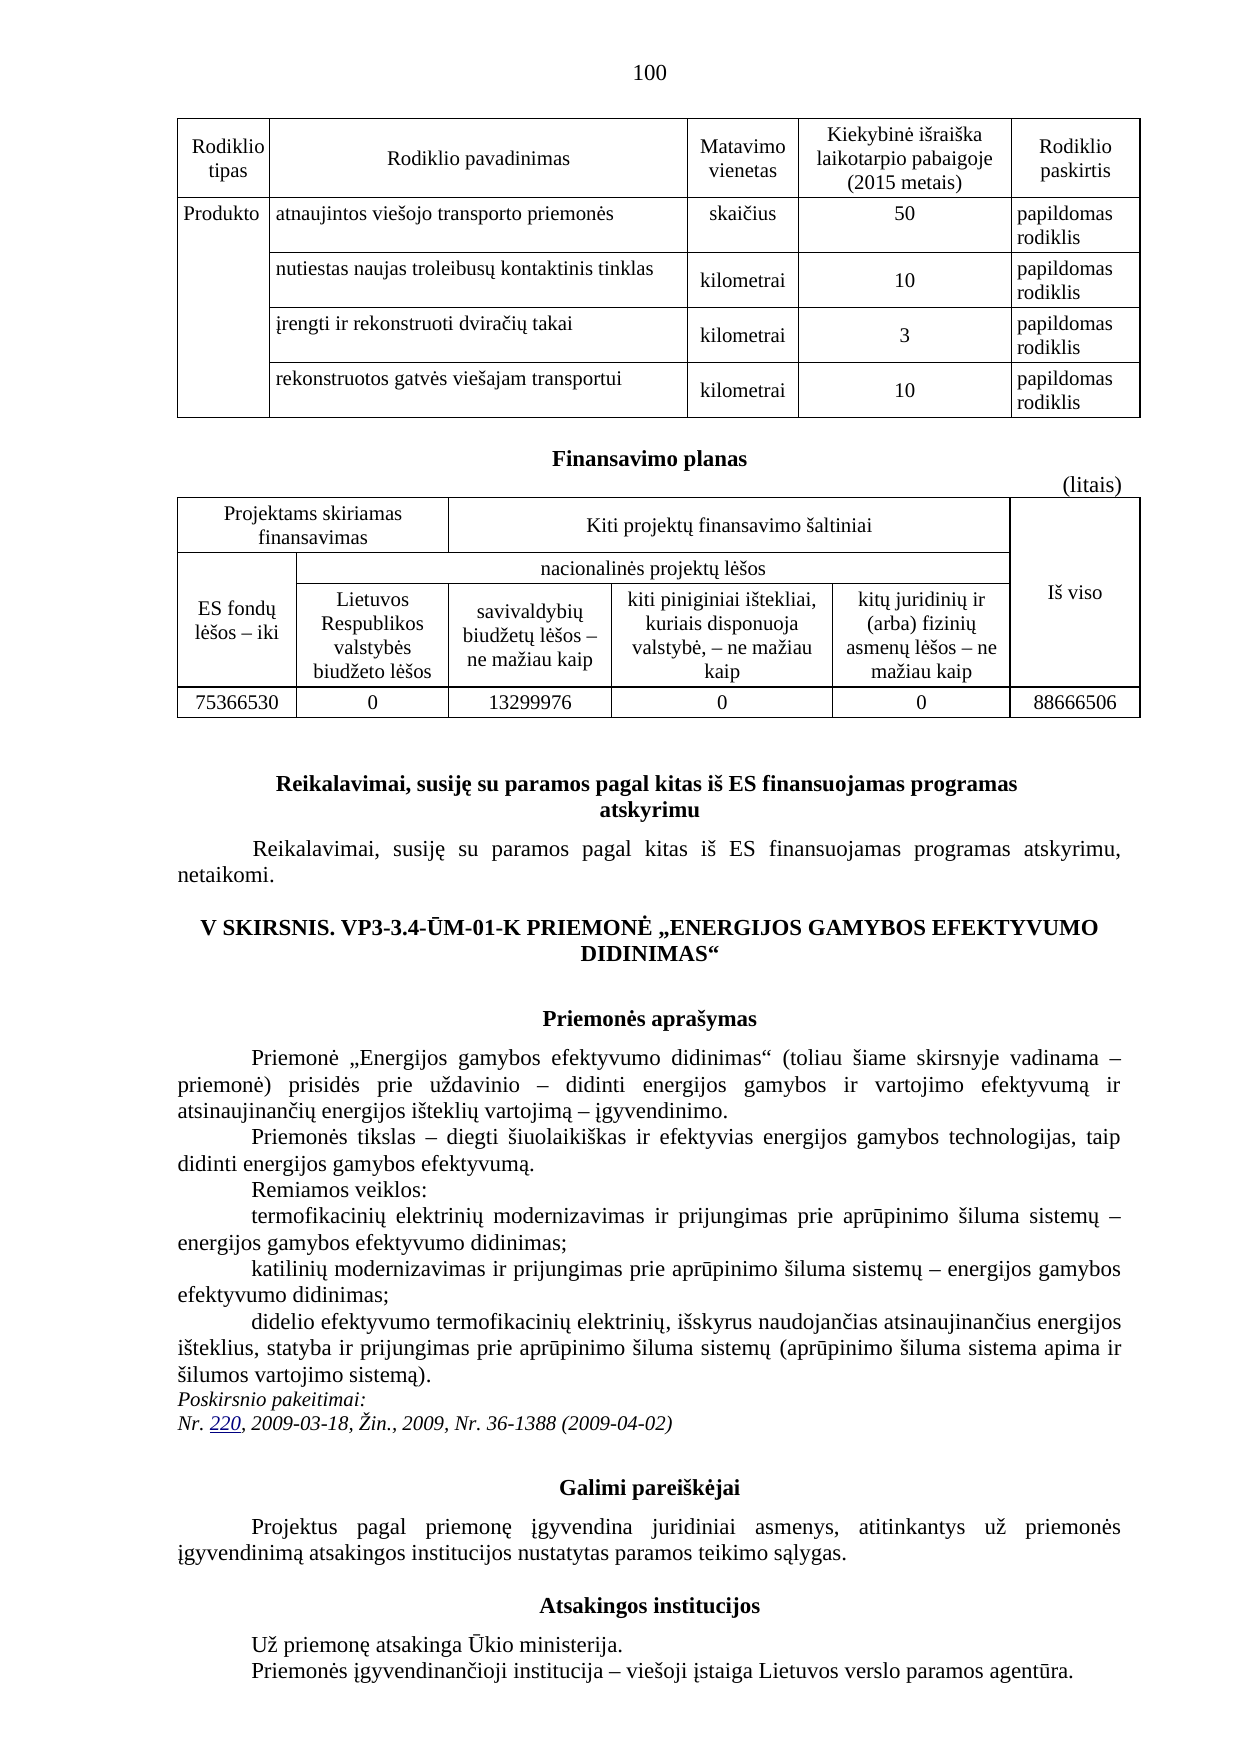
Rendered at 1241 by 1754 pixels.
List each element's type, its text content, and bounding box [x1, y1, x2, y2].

text Poskirsnio pakeitimai: [177, 1387, 1122, 1411]
text katilinių modernizavimas ir prijungimas prie aprūpinimo šiluma sistemų – energijos gamybos efektyvumo didinimas; [177, 1255, 1122, 1308]
subtitle V SKIRSNIS. VP3-3.4-ŪM-01-k PRIEMONĖ „ENERGIJOS GAMYBOS EFEKTYVUMO DIDINIMAS“ [177, 914, 1122, 967]
text Atsakingos institucijos [177, 1592, 1122, 1618]
text Priemonės įgyvendinančioji institucija – viešoji įstaiga Lietuvos verslo paramos agentūra. [177, 1657, 1122, 1683]
table_header Rodiklio pavadinimas [270, 119, 687, 197]
table_cell kiti piniginiai ištekliai, kuriais disponuoja valstybė, – ne mažiau kaip [612, 584, 832, 686]
table_cell Produkto [178, 198, 269, 417]
table_cell kilometrai [688, 363, 798, 417]
text Reikalavimai, susiję su paramos pagal kitas iš ES finansuojamas programas atskyrimu [177, 770, 1122, 822]
table_header Iš viso [1011, 498, 1139, 686]
text Priemonės tikslas – diegti šiuolaikiškas ir efektyvias energijos gamybos technologijas, taip didinti energijos gamybos efektyvumą. [177, 1123, 1122, 1176]
table_cell kilometrai [688, 253, 798, 307]
text Remiamos veiklos: [177, 1176, 1122, 1202]
text Reikalavimai, susiję su paramos pagal kitas iš ES finansuojamas programas atskyrimu, netaikomi. [177, 835, 1122, 888]
table_cell kitų juridinių ir (arba) fizinių asmenų lėšos – ne mažiau kaip [833, 584, 1009, 686]
table_header Matavimo vienetas [688, 119, 798, 197]
table_cell 10 [799, 363, 1011, 417]
table_header Rodiklio paskirtis [1012, 119, 1139, 197]
text Už priemonę atsakinga Ūkio ministerija. [177, 1631, 1122, 1657]
table_cell nutiestas naujas troleibusų kontaktinis tinklas [270, 253, 687, 307]
table_cell 0 [612, 688, 832, 717]
table_cell 50 [799, 198, 1011, 252]
text Priemonės aprašymas [177, 1006, 1122, 1032]
text Priemonė „Energijos gamybos efektyvumo didinimas“ (toliau šiame skirsnyje vadinama – priemonė) prisidės prie uždavinio – didinti energijos gamybos ir vartojimo efektyvumą ir atsinaujinančių energijos išteklių vartojimą – įgyvendinimo. [177, 1044, 1122, 1123]
table_cell ES fondų lėšos – iki [178, 553, 296, 686]
table_cell savivaldybių biudžetų lėšos – ne mažiau kaip [449, 584, 611, 686]
table_cell kilometrai [688, 308, 798, 362]
table_header Kiti projektų finansavimo šaltiniai [449, 498, 1009, 552]
table_cell 75366530 [178, 688, 296, 717]
table_cell papildomas rodiklis [1012, 198, 1139, 252]
text (litais) [177, 471, 1122, 497]
table_cell 3 [799, 308, 1011, 362]
table_cell skaičius [688, 198, 798, 252]
table_cell įrengti ir rekonstruoti dviračių takai [270, 308, 687, 362]
table_cell rekonstruotos gatvės viešajam transportui [270, 363, 687, 417]
text Galimi pareiškėjai [177, 1474, 1122, 1500]
table_cell papildomas rodiklis [1012, 308, 1139, 362]
text Nr. 220, 2009-03-18, Žin., 2009, Nr. 36-1388 (2009-04-02) [177, 1411, 1122, 1435]
table_cell 0 [297, 688, 448, 717]
table_header Rodiklio tipas [178, 119, 269, 197]
table_cell nacionalinės projektų lėšos [297, 553, 1009, 583]
table_cell papildomas rodiklis [1012, 253, 1139, 307]
table_cell 88666506 [1011, 688, 1139, 717]
text Projektus pagal priemonę įgyvendina juridiniai asmenys, atitinkantys už priemonės įgyvendinimą atsakingos institucijos nustatytas paramos teikimo sąlygas. [177, 1513, 1122, 1566]
text termofikacinių elektrinių modernizavimas ir prijungimas prie aprūpinimo šiluma sistemų – energijos gamybos efektyvumo didinimas; [177, 1202, 1122, 1255]
table_cell Lietuvos Respublikos valstybės biudžeto lėšos [297, 584, 448, 686]
table_header Kiekybinė išraiška laikotarpio pabaigoje (2015 metais) [799, 119, 1011, 197]
text didelio efektyvumo termofikacinių elektrinių, išskyrus naudojančias atsinaujinančius energijos išteklius, statyba ir prijungimas prie aprūpinimo šiluma sistemų (aprūpinimo šiluma sistema apima ir šilumos vartojimo sistemą). [177, 1308, 1122, 1387]
table_cell 10 [799, 253, 1011, 307]
text Finansavimo planas [177, 444, 1122, 471]
table_cell 0 [833, 688, 1009, 717]
table_cell 13299976 [449, 688, 611, 717]
table_header Projektams skiriamas finansavimas [178, 498, 448, 552]
table_cell papildomas rodiklis [1012, 363, 1139, 417]
table_cell atnaujintos viešojo transporto priemonės [270, 198, 687, 252]
